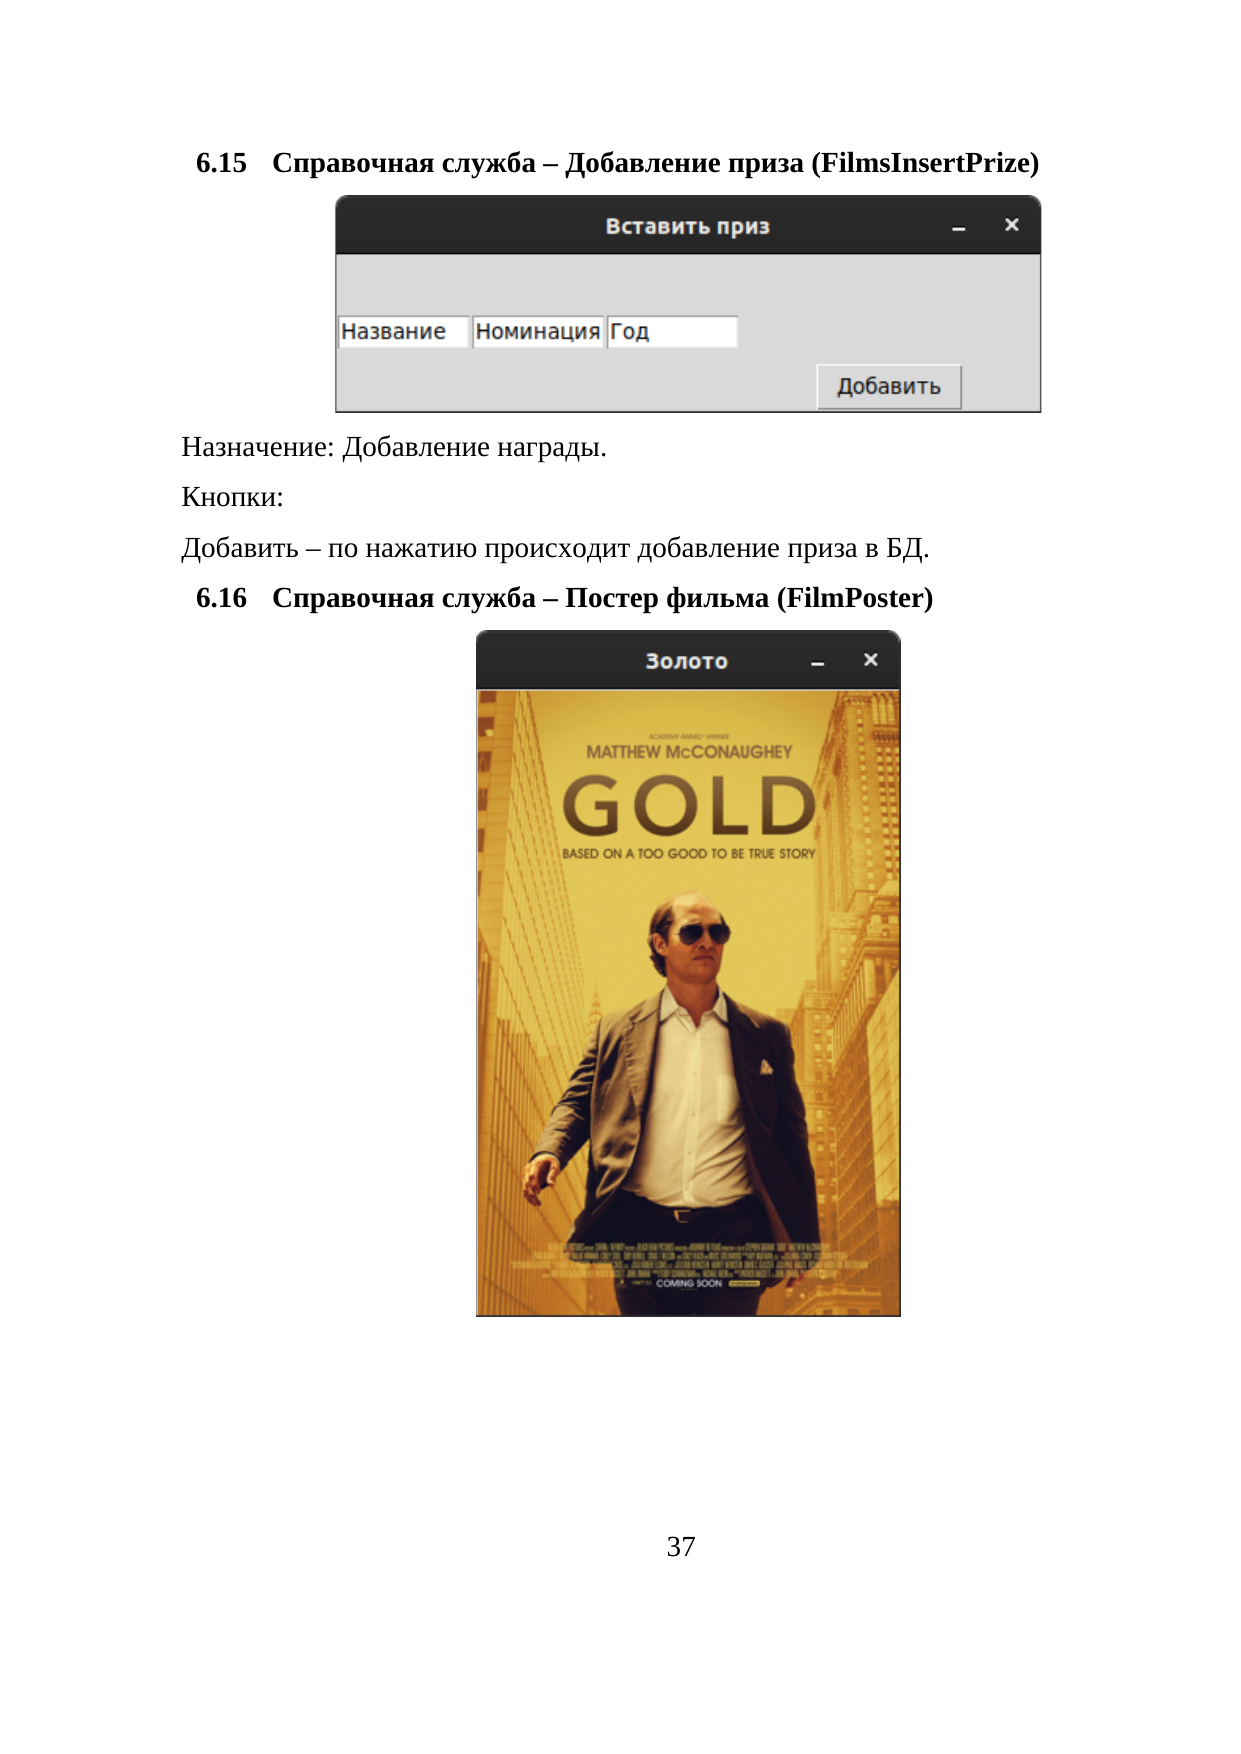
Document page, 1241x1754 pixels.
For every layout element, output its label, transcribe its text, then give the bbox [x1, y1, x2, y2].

subtitle Справочная служба – Добавление приза (FilmsInsertPrize) [196, 145, 1181, 178]
subtitle Справочная служба – Постер фильма (FilmPoster) [196, 580, 1181, 613]
picture [476, 630, 901, 1317]
text Кнопки: [122, 479, 1181, 513]
text Назначение: Добавление награды. [122, 429, 1181, 463]
picture [335, 195, 1042, 413]
text Добавить – по нажатию происходит добавление приза в БД. [122, 530, 1181, 563]
